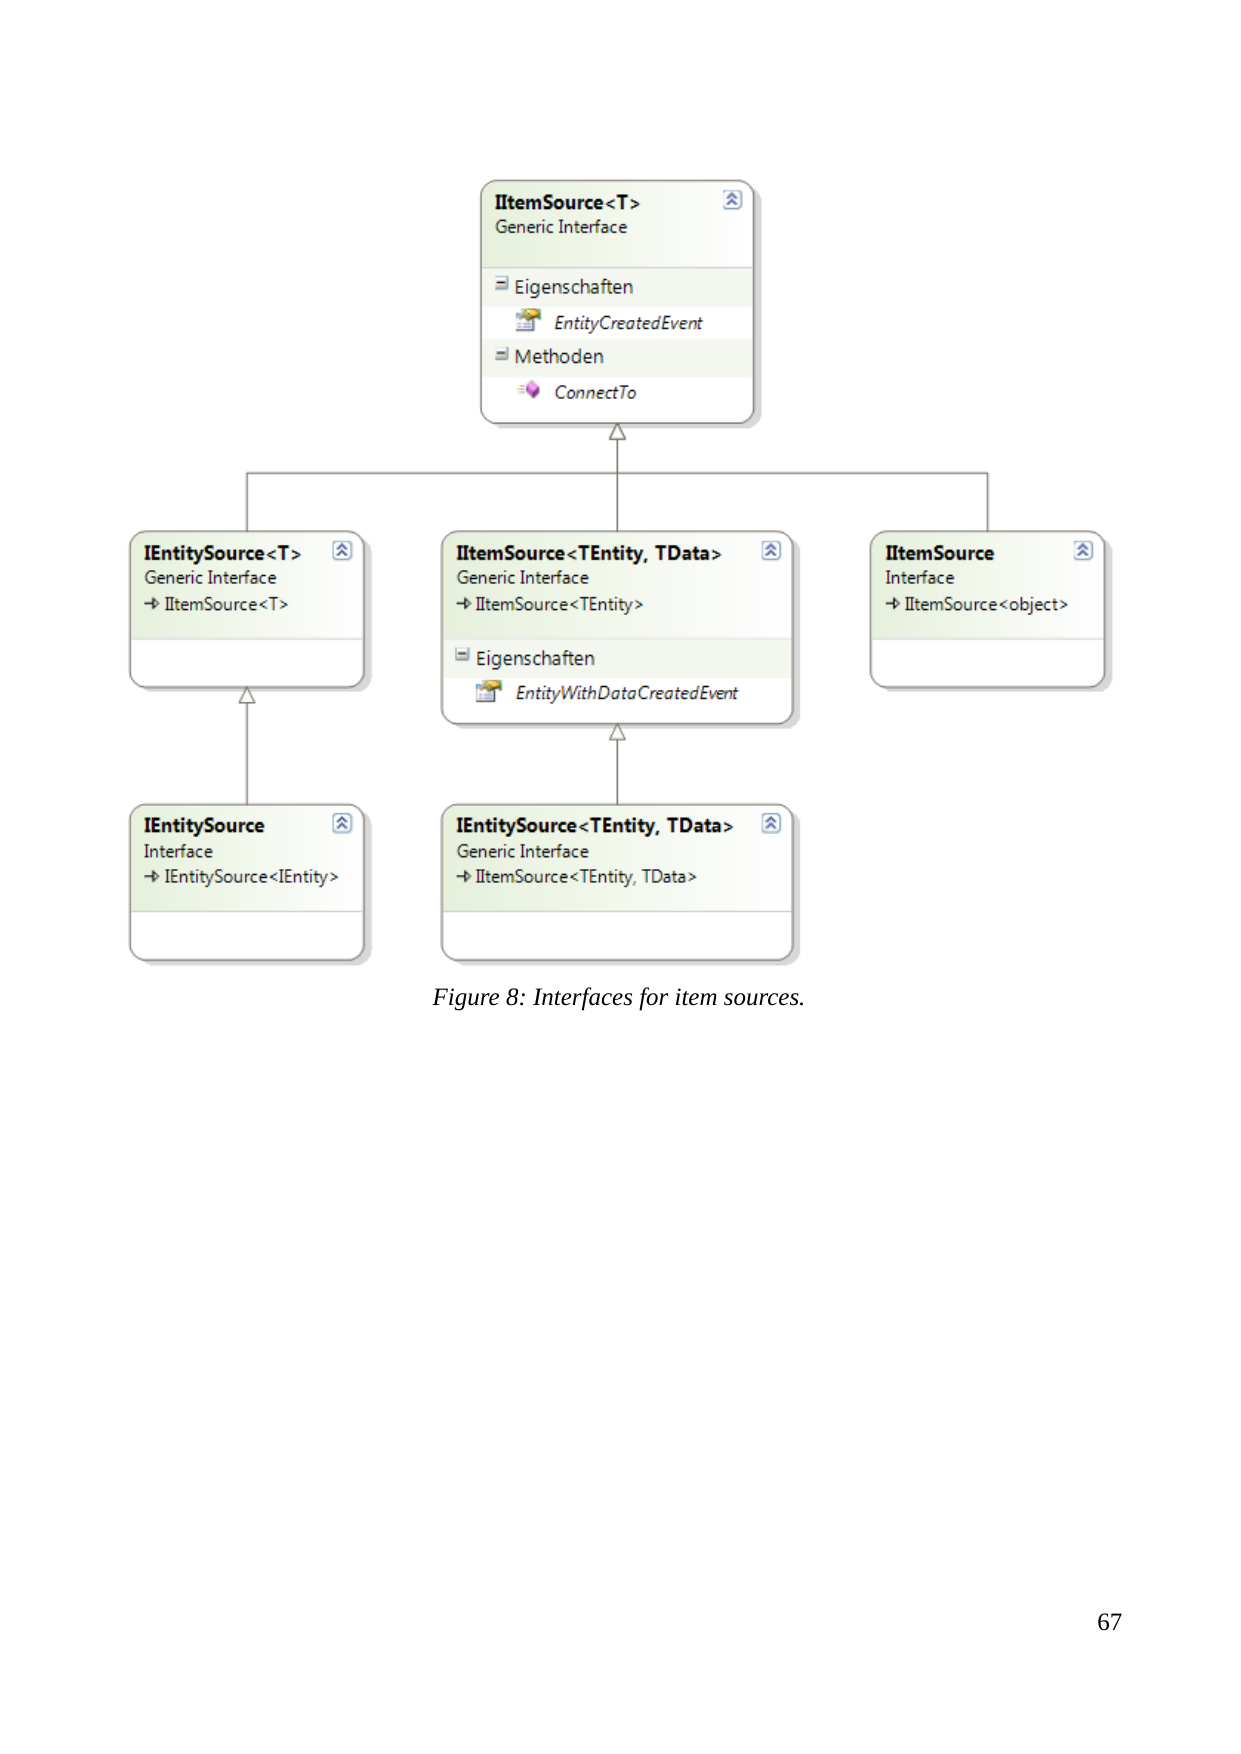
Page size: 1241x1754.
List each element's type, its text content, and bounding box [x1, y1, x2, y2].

text Figure 8: Interfaces for item sources. [118, 982, 1122, 1011]
picture [118, 172, 1123, 982]
